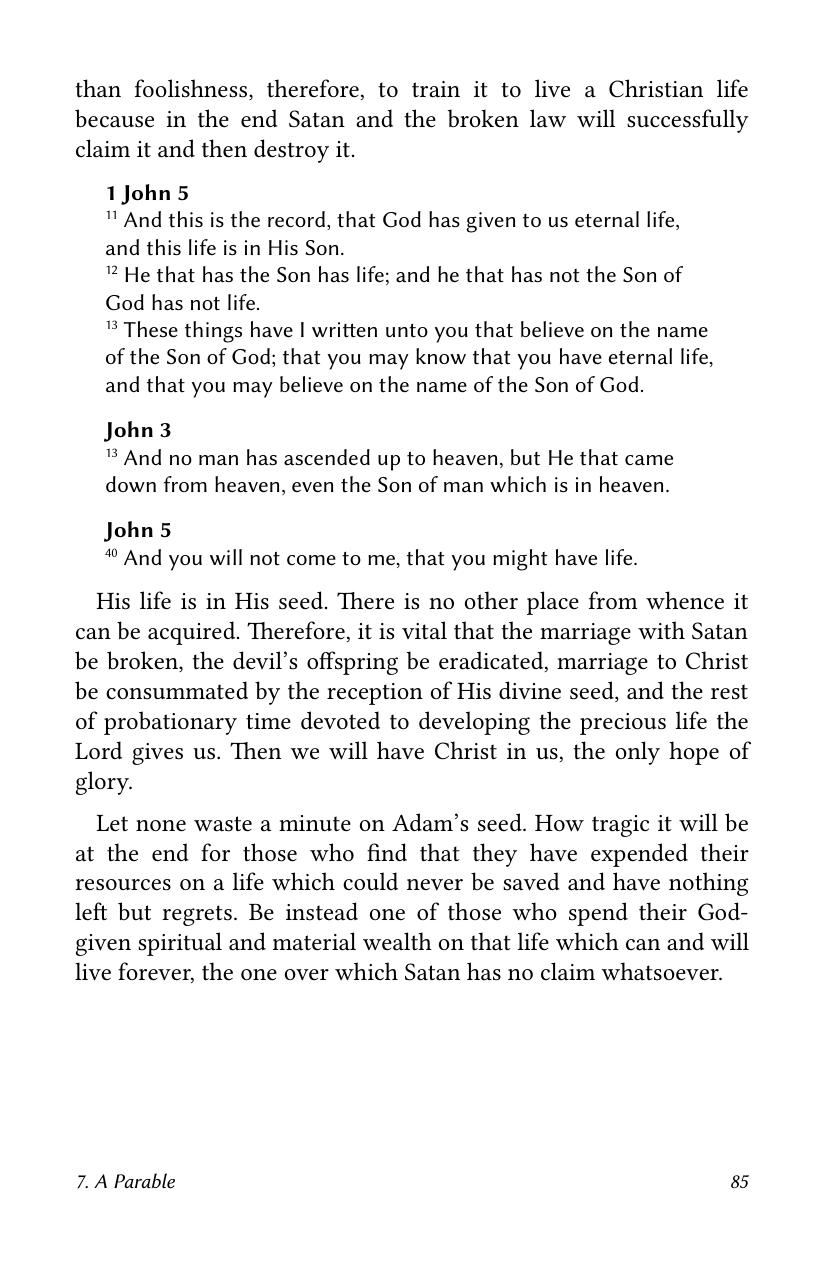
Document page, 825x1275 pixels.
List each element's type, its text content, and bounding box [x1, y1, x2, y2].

text 1 John 5 [105, 180, 750, 206]
text than foolishness, therefore, to train it to live a Christian life because in the end Satan and the broken law will successfully claim it and then destroy it. [75, 75, 750, 163]
text 11 And this is the record, that God has given to us eternal life, and this life is in His Son. [105, 207, 720, 261]
text 13 These things have I written unto you that believe on the name of the Son of God; that you may know that you have eternal life, and that you may believe on the name of the Son of God. [105, 317, 720, 398]
text 12 He that has the Son has life; and he that has not the Son of God has not life. [105, 262, 720, 316]
text John 3 [105, 417, 750, 443]
text His life is in His seed. There is no other place from whence it can be acquired. Therefore, it is vital that the marriage with Satan be broken, the devil’s offspring be eradicated, marriage to Christ be consummated by the reception of His divine seed, and the rest of probationary time devoted to developing the precious life the Lord gives us. Then we will have Christ in us, the only hope of glory. [75, 587, 750, 795]
text 13 And no man has ascended up to heaven, but He that came down from heaven, even the Son of man which is in heaven. [105, 444, 720, 498]
text John 5 [105, 517, 750, 543]
text 40 And you will not come to me, that you might have life. [105, 545, 720, 571]
text Let none waste a minute on Adam’s seed. How tragic it will be at the end for those who find that they have expended their resources on a life which could never be saved and have nothing left but regrets. Be instead one of those who spend their God-given spiritual and material wealth on that life which can and will live forever, the one over which Satan has no claim whatsoever. [75, 809, 750, 987]
